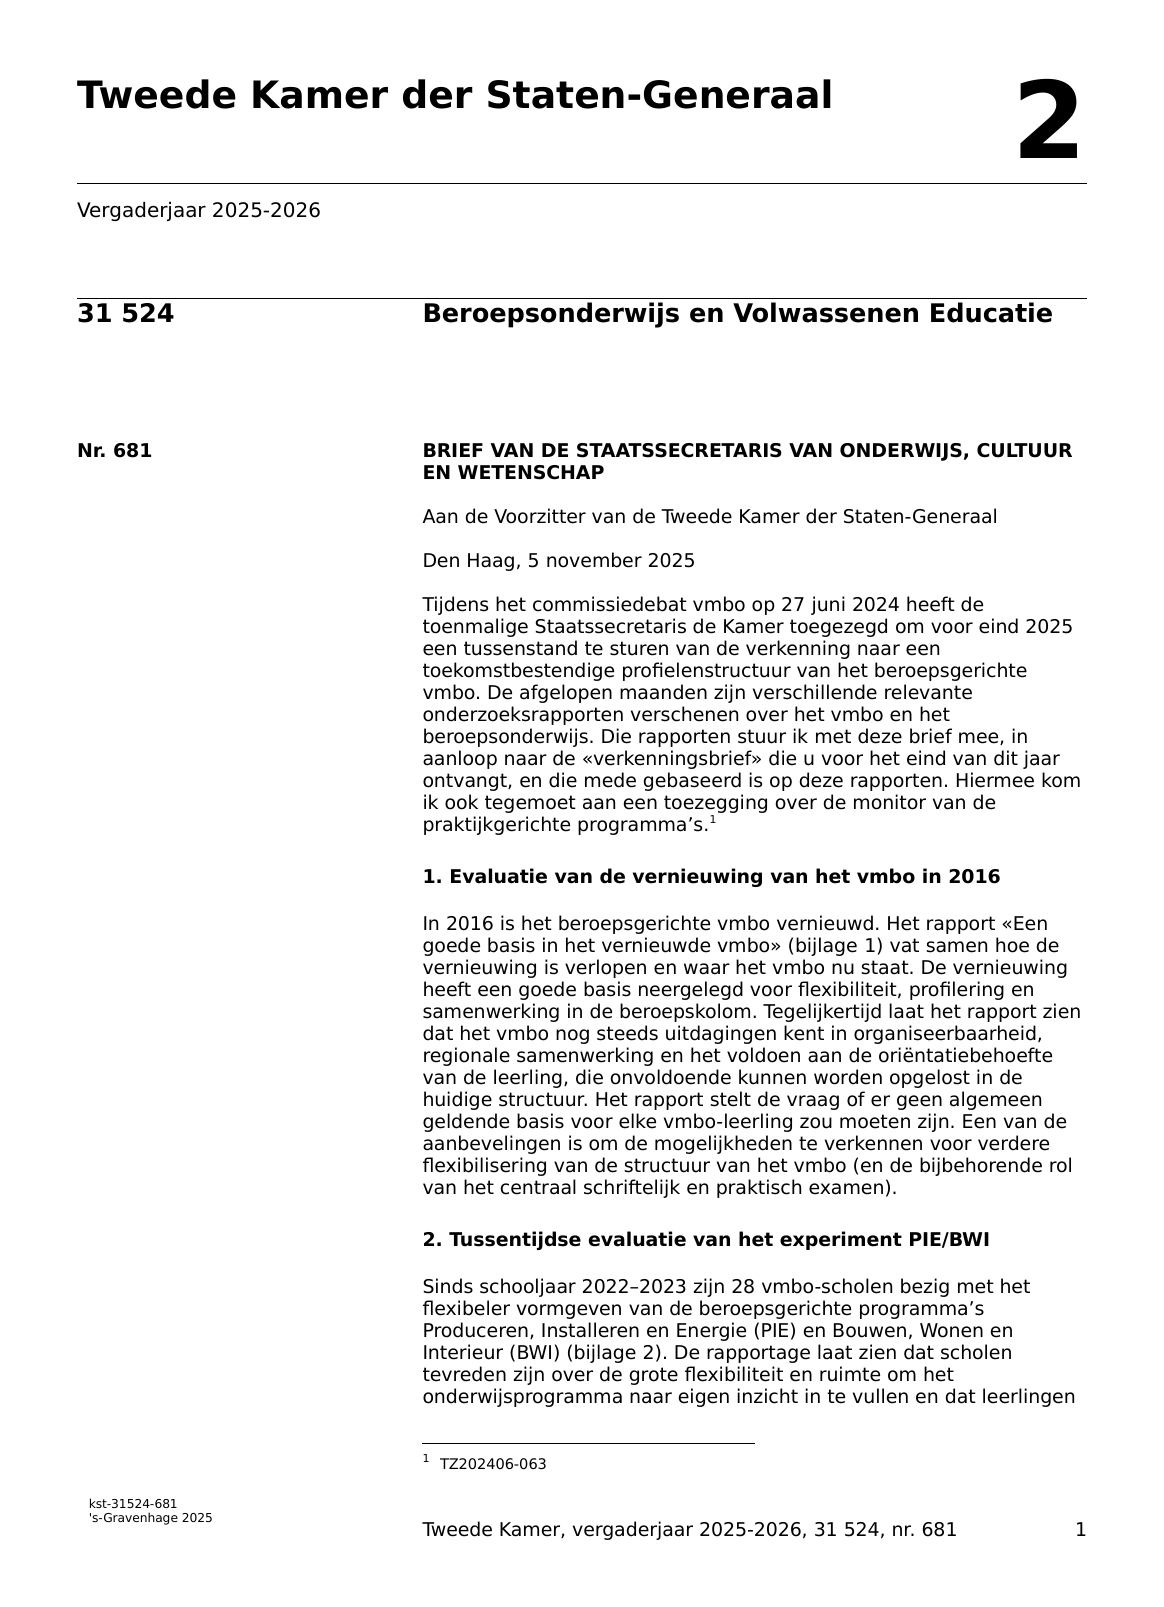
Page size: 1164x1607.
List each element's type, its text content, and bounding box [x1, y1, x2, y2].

subtitle 2. Tussentijdse evaluatie van het experiment PIE/BWI [422, 1229, 1087, 1251]
text Aan de Voorzitter van de Tweede Kamer der Staten-Generaal [422, 506, 1087, 528]
subtitle 31 524 Beroepsonderwijs en Volwassenen Educatie [77, 299, 1087, 329]
text Den Haag, 5 november 2025 [422, 550, 1087, 572]
text kst-31524-681 [88, 1497, 323, 1511]
text Sinds schooljaar 2022–2023 zijn 28 vmbo-scholen bezig met het flexibeler vormgeven van de beroepsgerichte programma’s Produceren, Installeren en Energie (PIE) en Bouwen, Wonen en Interieur (BWI) (bijlage 2). De rapportage laat zien dat scholen tevreden zijn over de grote flexibiliteit en ruimte om het onderwijsprogramma naar eigen inzicht in te vullen en dat leerlingen [422, 1276, 1087, 1407]
table_header 2 [886, 59, 1087, 183]
text TZ202406-063 [422, 1452, 1087, 1474]
table_header Tweede Kamer der Staten-Generaal [77, 59, 886, 183]
subtitle 1. Evaluatie van de vernieuwing van het vmbo in 2016 [422, 866, 1087, 888]
subtitle Nr. 681 BRIEF VAN DE STAATSSECRETARIS VAN ONDERWIJS, CULTUUR EN WETENSCHAP [77, 440, 1087, 484]
table_cell Vergaderjaar 2025-2026 [77, 184, 1087, 298]
text In 2016 is het beroepsgerichte vmbo vernieuwd. Het rapport «Een goede basis in het vernieuwde vmbo» (bijlage 1) vat samen hoe de vernieuwing is verlopen en waar het vmbo nu staat. De vernieuwing heeft een goede basis neergelegd voor flexibiliteit, profilering en samenwerking in de beroepskolom. Tegelijkertijd laat het rapport zien dat het vmbo nog steeds uitdagingen kent in organiseerbaarheid, regionale samenwerking en het voldoen aan de oriëntatiebehoefte van de leerling, die onvoldoende kunnen worden opgelost in de huidige structuur. Het rapport stelt de vraag of er geen algemeen geldende basis voor elke vmbo-leerling zou moeten zijn. Een van de aanbevelingen is om de mogelijkheden te verkennen voor verdere flexibilisering van de structuur van het vmbo (en de bijbehorende rol van het centraal schriftelijk en praktisch examen). [422, 913, 1087, 1199]
text Tijdens het commissiedebat vmbo op 27 juni 2024 heeft de toenmalige Staatssecretaris de Kamer toegezegd om voor eind 2025 een tussenstand te sturen van de verkenning naar een toekomstbestendige profielenstructuur van het beroepsgerichte vmbo. De afgelopen maanden zijn verschillende relevante onderzoeksrapporten verschenen over het vmbo en het beroepsonderwijs. Die rapporten stuur ik met deze brief mee, in aanloop naar de «verkenningsbrief» die u voor het eind van dit jaar ontvangt, en die mede gebaseerd is op deze rapporten. Hiermee kom ik ook tegemoet aan een toezegging over de monitor van de praktijkgerichte programma’s. [422, 594, 1087, 836]
text 's-Gravenhage 2025 [88, 1511, 323, 1525]
